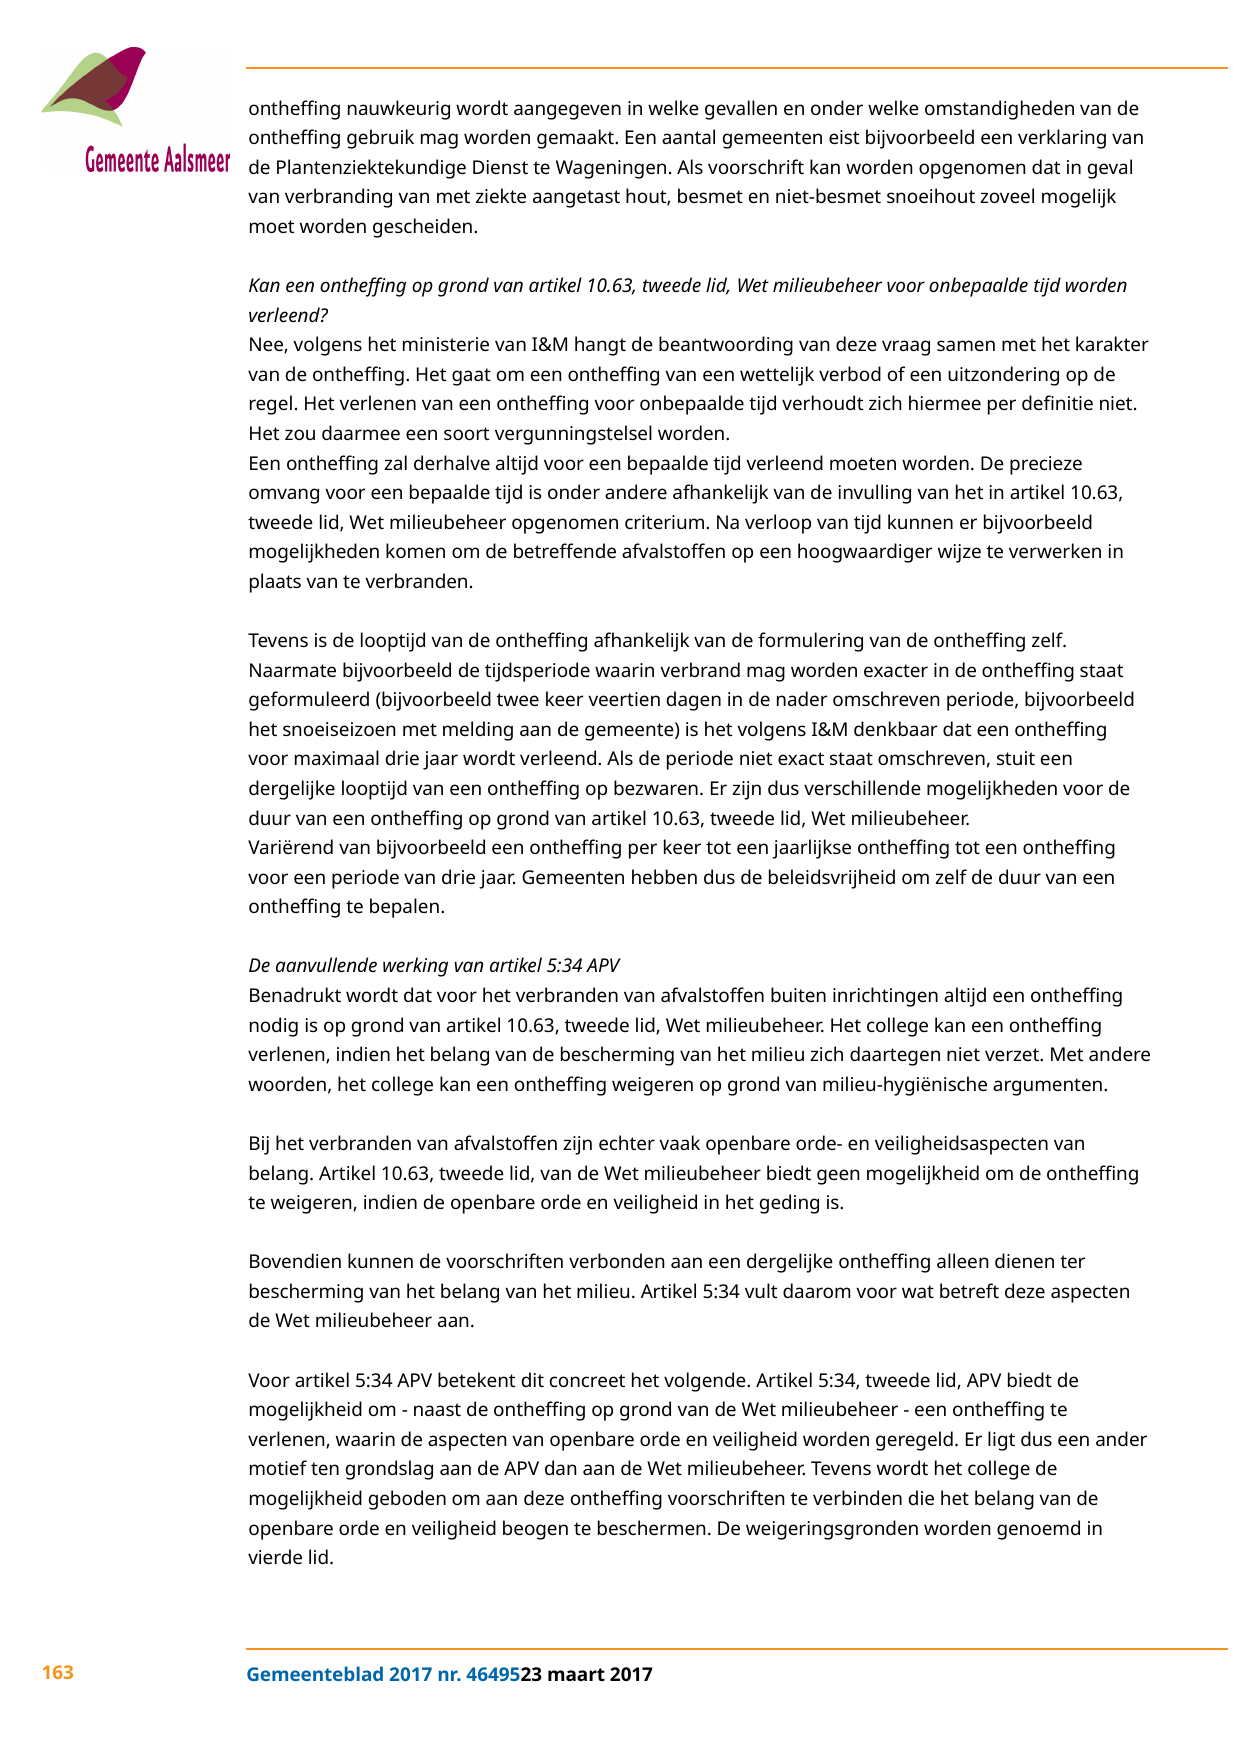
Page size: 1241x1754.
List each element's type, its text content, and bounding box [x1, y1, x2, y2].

text Een ontheffing zal derhalve altijd voor een bepaalde tijd verleend moeten worden. De precieze omvang voor een bepaalde tijd is onder andere afhankelijk van de invulling van het in artikel 10.63, tweede lid, Wet milieubeheer opgenomen criterium. Na verloop van tijd kunnen er bijvoorbeeld mogelijkheden komen om de betreffende afvalstoffen op een hoogwaardiger wijze te verwerken in plaats van te verbranden. [248, 450, 1152, 594]
text Kan een ontheffing op grond van artikel 10.63, tweede lid, Wet milieubeheer voor onbepaalde tijd worden verleend? [248, 272, 1152, 328]
text Bij het verbranden van afvalstoffen zijn echter vaak openbare orde- en veiligheidsaspecten van belang. Artikel 10.63, tweede lid, van de Wet milieubeheer biedt geen mogelijkheid om de ontheffing te weigeren, indien de openbare orde en veiligheid in het geding is. [248, 1130, 1152, 1215]
text Tevens is de looptijd van de ontheffing afhankelijk van de formulering van de ontheffing zelf. Naarmate bijvoorbeeld de tijdsperiode waarin verbrand mag worden exacter in de ontheffing staat geformuleerd (bijvoorbeeld twee keer veertien dagen in de nader omschreven periode, bijvoorbeeld het snoeiseizoen met melding aan de gemeente) is het volgens I&M denkbaar dat een ontheffing voor maximaal drie jaar wordt verleend. Als de periode niet exact staat omschreven, stuit een dergelijke looptijd van een ontheffing op bezwaren. Er zijn dus verschillende mogelijkheden voor de duur van een ontheffing op grond van artikel 10.63, tweede lid, Wet milieubeheer. [248, 627, 1152, 831]
text Variërend van bijvoorbeeld een ontheffing per keer tot een jaarlijkse ontheffing tot een ontheffing voor een periode van drie jaar. Gemeenten hebben dus de beleidsvrijheid om zelf de duur van een ontheffing te bepalen. [248, 834, 1152, 919]
text Nee, volgens het ministerie van I&M hangt de beantwoording van deze vraag samen met het karakter van de ontheffing. Het gaat om een ontheffing van een wettelijk verbod of een uitzondering op de regel. Het verlenen van een ontheffing voor onbepaalde tijd verhoudt zich hiermee per definitie niet. Het zou daarmee een soort vergunningstelsel worden. [248, 331, 1152, 446]
text ontheffing nauwkeurig wordt aangegeven in welke gevallen en onder welke omstandigheden van de ontheffing gebruik mag worden gemaakt. Een aantal gemeenten eist bijvoorbeeld een verklaring van de Plantenziektekundige Dienst te Wageningen. Als voorschrift kan worden opgenomen dat in geval van verbranding van met ziekte aangetast hout, besmet en niet-besmet snoeihout zoveel mogelijk moet worden gescheiden. [248, 95, 1152, 239]
picture [41, 47, 231, 172]
text Bovendien kunnen de voorschriften verbonden aan een dergelijke ontheffing alleen dienen ter bescherming van het belang van het milieu. Artikel 5:34 vult daarom voor wat betreft deze aspecten de Wet milieubeheer aan. [248, 1248, 1152, 1333]
text De aanvullende werking van artikel 5:34 APV [248, 953, 1152, 978]
text Benadrukt wordt dat voor het verbranden van afvalstoffen buiten inrichtingen altijd een ontheffing nodig is op grond van artikel 10.63, tweede lid, Wet milieubeheer. Het college kan een ontheffing verlenen, indien het belang van de bescherming van het milieu zich daartegen niet verzet. Met andere woorden, het college kan een ontheffing weigeren op grond van milieu-hygiënische argumenten. [248, 982, 1152, 1097]
text Voor artikel 5:34 APV betekent dit concreet het volgende. Artikel 5:34, tweede lid, APV biedt de mogelijkheid om - naast de ontheffing op grond van de Wet milieubeheer - een ontheffing te verlenen, waarin de aspecten van openbare orde en veiligheid worden geregeld. Er ligt dus een ander motief ten grondslag aan de APV dan aan de Wet milieubeheer. Tevens wordt het college de mogelijkheid geboden om aan deze ontheffing voorschriften te verbinden die het belang van de openbare orde en veiligheid beogen te beschermen. De weigeringsgronden worden genoemd in vierde lid. [248, 1367, 1152, 1570]
